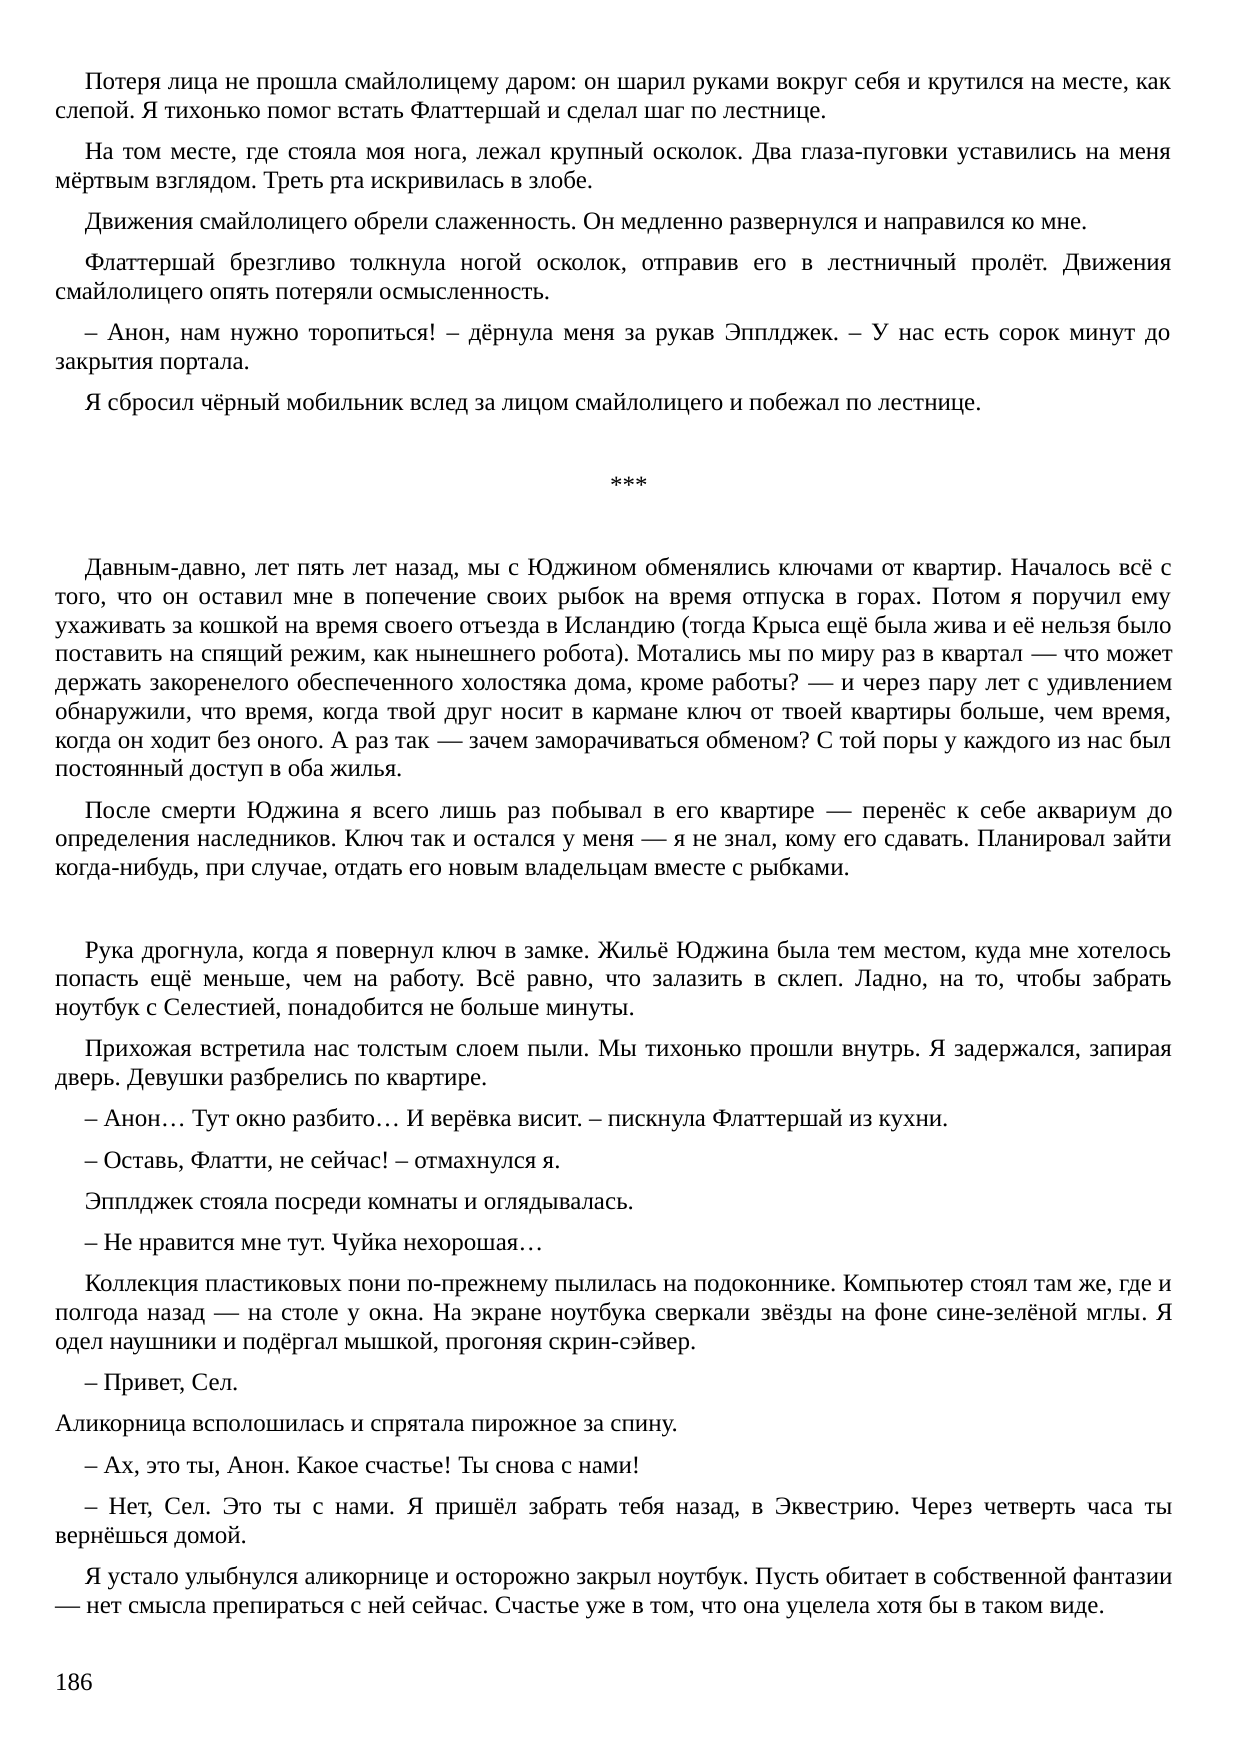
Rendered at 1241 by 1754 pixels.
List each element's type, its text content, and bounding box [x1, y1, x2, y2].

text – Не нравится мне тут. Чуйка нехорошая… [55, 1227, 1173, 1256]
text Аликорница всполошилась и спрятала пирожное за спину. [55, 1408, 1173, 1437]
text Эпплджек стояла посреди комнаты и оглядывалась. [55, 1186, 1173, 1215]
text Прихожая встретила нас толстым слоем пыли. Мы тихонько прошли внутрь. Я задержался, запирая дверь. Девушки разбрелись по квартире. [55, 1033, 1173, 1091]
text – Ах, это ты, Анон. Какое счастье! Ты снова с нами! [55, 1450, 1173, 1478]
text Флаттершай брезгливо толкнула ногой осколок, отправив его в лестничный пролёт. Движения смайлолицего опять потеряли осмысленность. [55, 247, 1173, 305]
text – Оставь, Флатти, не сейчас! – отмахнулся я. [55, 1145, 1173, 1173]
text – Привет, Сел. [55, 1367, 1173, 1396]
text На том месте, где стояла моя нога, лежал крупный осколок. Два глаза-пуговки уставились на меня мёртвым взглядом. Треть рта искривилась в злобе. [55, 136, 1173, 193]
text Давным-давно, лет пять лет назад, мы с Юджином обменялись ключами от квартир. Началось всё с того, что он оставил мне в попечение своих рыбок на время отпуска в горах. Потом я поручил ему ухаживать за кошкой на время своего отъезда в Исландию (тогда Крыса ещё была жива и её нельзя было поставить на спящий режим, как нынешнего робота). Мотались мы по миру раз в квартал — что может держать закоренелого обеспеченного холостяка дома, кроме работы? — и через пару лет с удивлением обнаружили, что время, когда твой друг носит в кармане ключ от твоей квартиры больше, чем время, когда он ходит без оного. А раз так — зачем заморачиваться обменом? С той поры у каждого из нас был постоянный доступ в оба жилья. [55, 552, 1173, 782]
text Я сбросил чёрный мобильник вслед за лицом смайлолицего и побежал по лестнице. [55, 387, 1173, 416]
text – Анон, нам нужно торопиться! – дёрнула меня за рукав Эпплджек. – У нас есть сорок минут до закрытия портала. [55, 317, 1173, 375]
text – Нет, Сел. Это ты с нами. Я пришёл забрать тебя назад, в Эквестрию. Через четверть часа ты вернёшься домой. [55, 1491, 1173, 1548]
text Потеря лица не прошла смайлолицему даром: он шарил руками вокруг себя и крутился на месте, как слепой. Я тихонько помог встать Флаттершай и сделал шаг по лестнице. [55, 66, 1173, 123]
text Движения смайлолицего обрели слаженность. Он медленно развернулся и направился ко мне. [55, 206, 1173, 235]
text Рука дрогнула, когда я повернул ключ в замке. Жильё Юджина была тем местом, куда мне хотелось попасть ещё меньше, чем на работу. Всё равно, что залазить в склеп. Ладно, на то, чтобы забрать ноутбук с Селестией, понадобится не больше минуты. [55, 935, 1173, 1021]
text – Анон… Тут окно разбито… И верёвка висит. – пискнула Флаттершай из кухни. [55, 1103, 1173, 1132]
text Я устало улыбнулся аликорнице и осторожно закрыл ноутбук. Пусть обитает в собственной фантазии — нет смысла препираться с ней сейчас. Счастье уже в том, что она уцелела хотя бы в таком виде. [55, 1561, 1173, 1618]
text Коллекция пластиковых пони по-прежнему пылилась на подоконнике. Компьютер стоял там же, где и полгода назад — на столе у окна. На экране ноутбука сверкали звёзды на фоне сине-зелёной мглы. Я одел наушники и подёргал мышкой, прогоняя скрин-сэйвер. [55, 1268, 1173, 1355]
text После смерти Юджина я всего лишь раз побывал в его квартире — перенёс к себе аквариум до определения наследников. Ключ так и остался у меня — я не знал, кому его сдавать. Планировал зайти когда-нибудь, при случае, отдать его новым владельцам вместе с рыбками. [55, 795, 1173, 881]
text *** [55, 470, 1173, 498]
